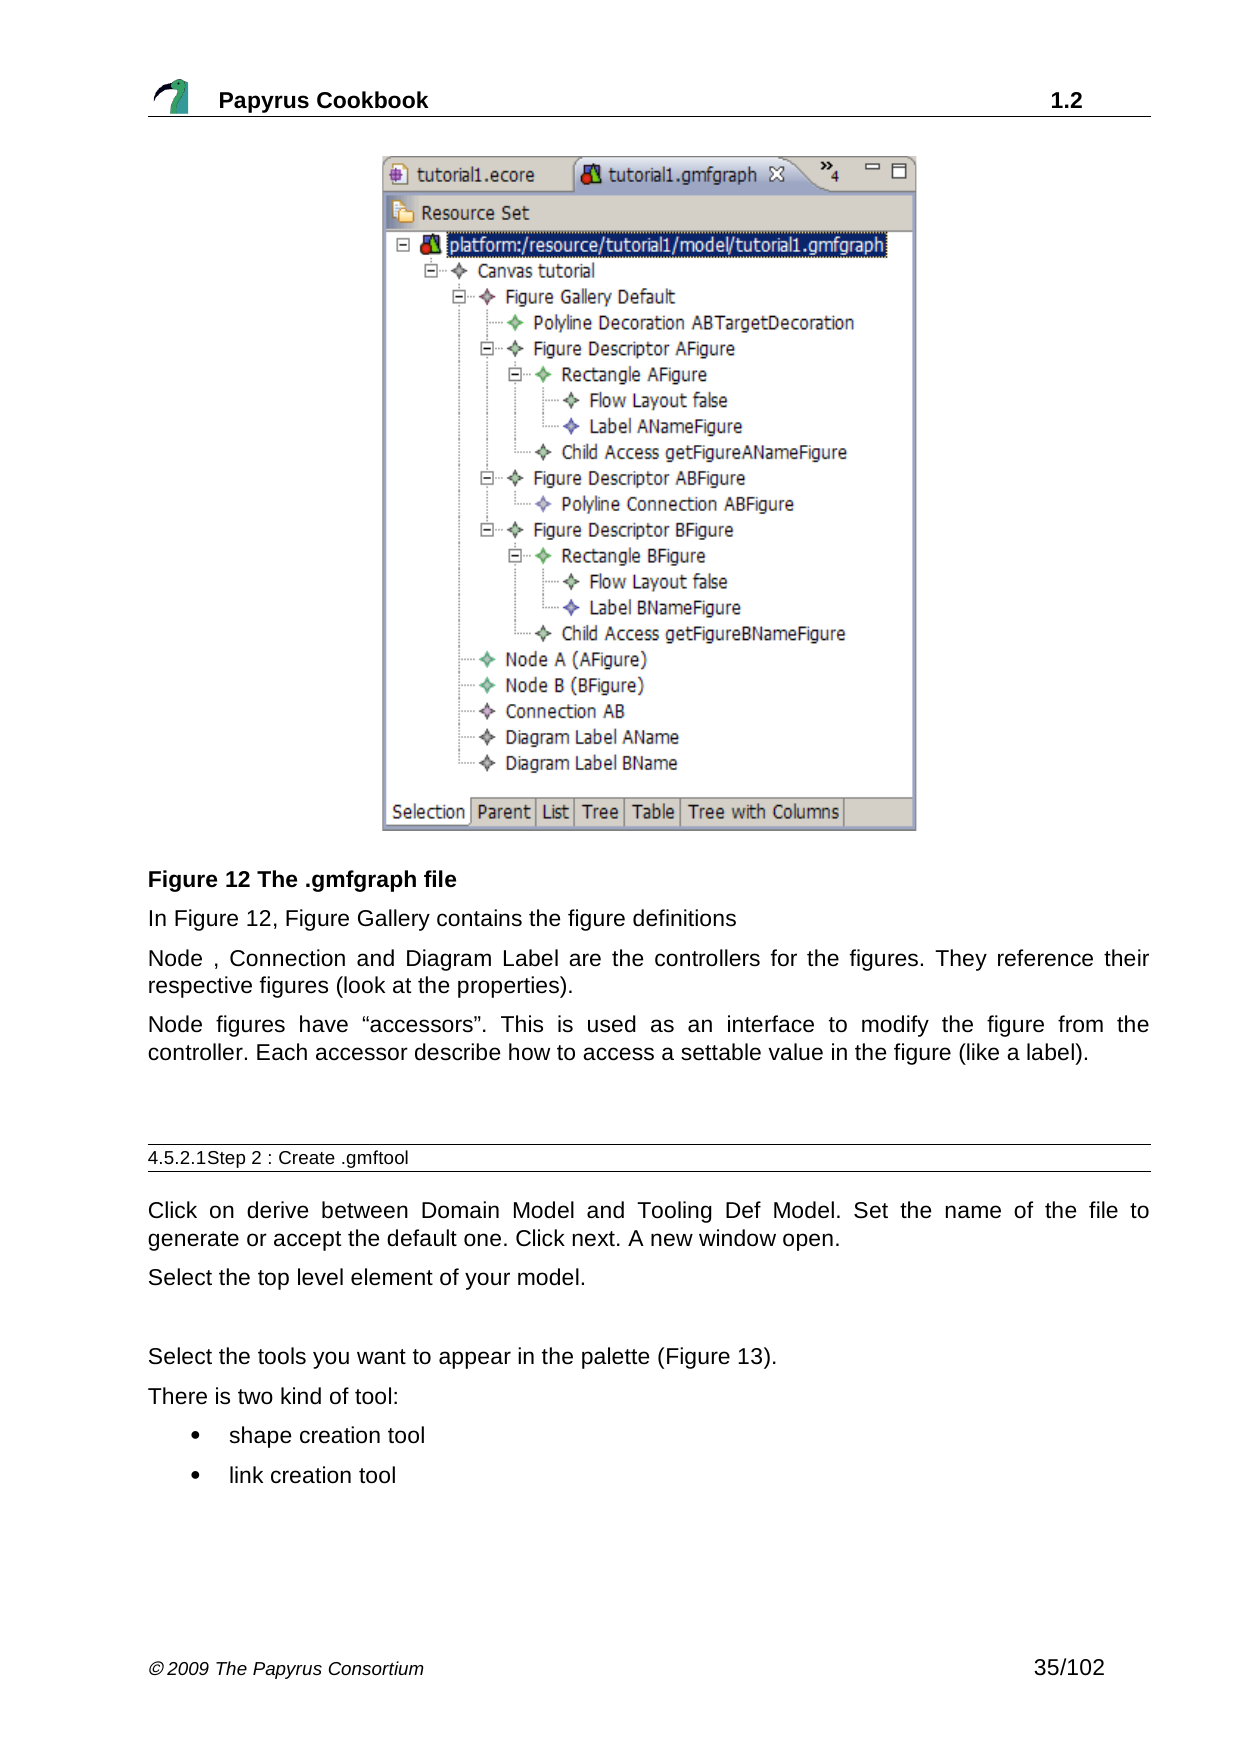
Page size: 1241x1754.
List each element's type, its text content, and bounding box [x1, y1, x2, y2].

text Figure 12 The .gmfgraph file [148, 865, 1151, 892]
text Node figures have “accessors”. This is used as an interface to modify the figure from the controller. Each accessor describe how to access a settable value in the figure (like a label). [148, 1011, 1151, 1065]
text Click on derive between Domain Model and Tooling Def Model. Set the name of the file to generate or accept the default one. Click next. A new window open. [148, 1197, 1151, 1251]
list shape creation tool [191, 1422, 1151, 1449]
text Select the top level element of your model. [148, 1263, 1151, 1291]
picture [382, 156, 917, 831]
text There is two kind of tool: [148, 1382, 1151, 1409]
picture [153, 79, 189, 114]
text In Figure 12, Figure Gallery contains the figure definitions [148, 904, 1151, 932]
text Node , Connection and Diagram Label are the controllers for the figures. They reference their respective figures (look at the properties). [148, 944, 1151, 998]
list link creation tool [191, 1461, 1151, 1488]
subtitle Step 2 : Create .gmftool [148, 1145, 1151, 1171]
text Select the tools you want to appear in the palette (Figure 13). [148, 1343, 1151, 1370]
